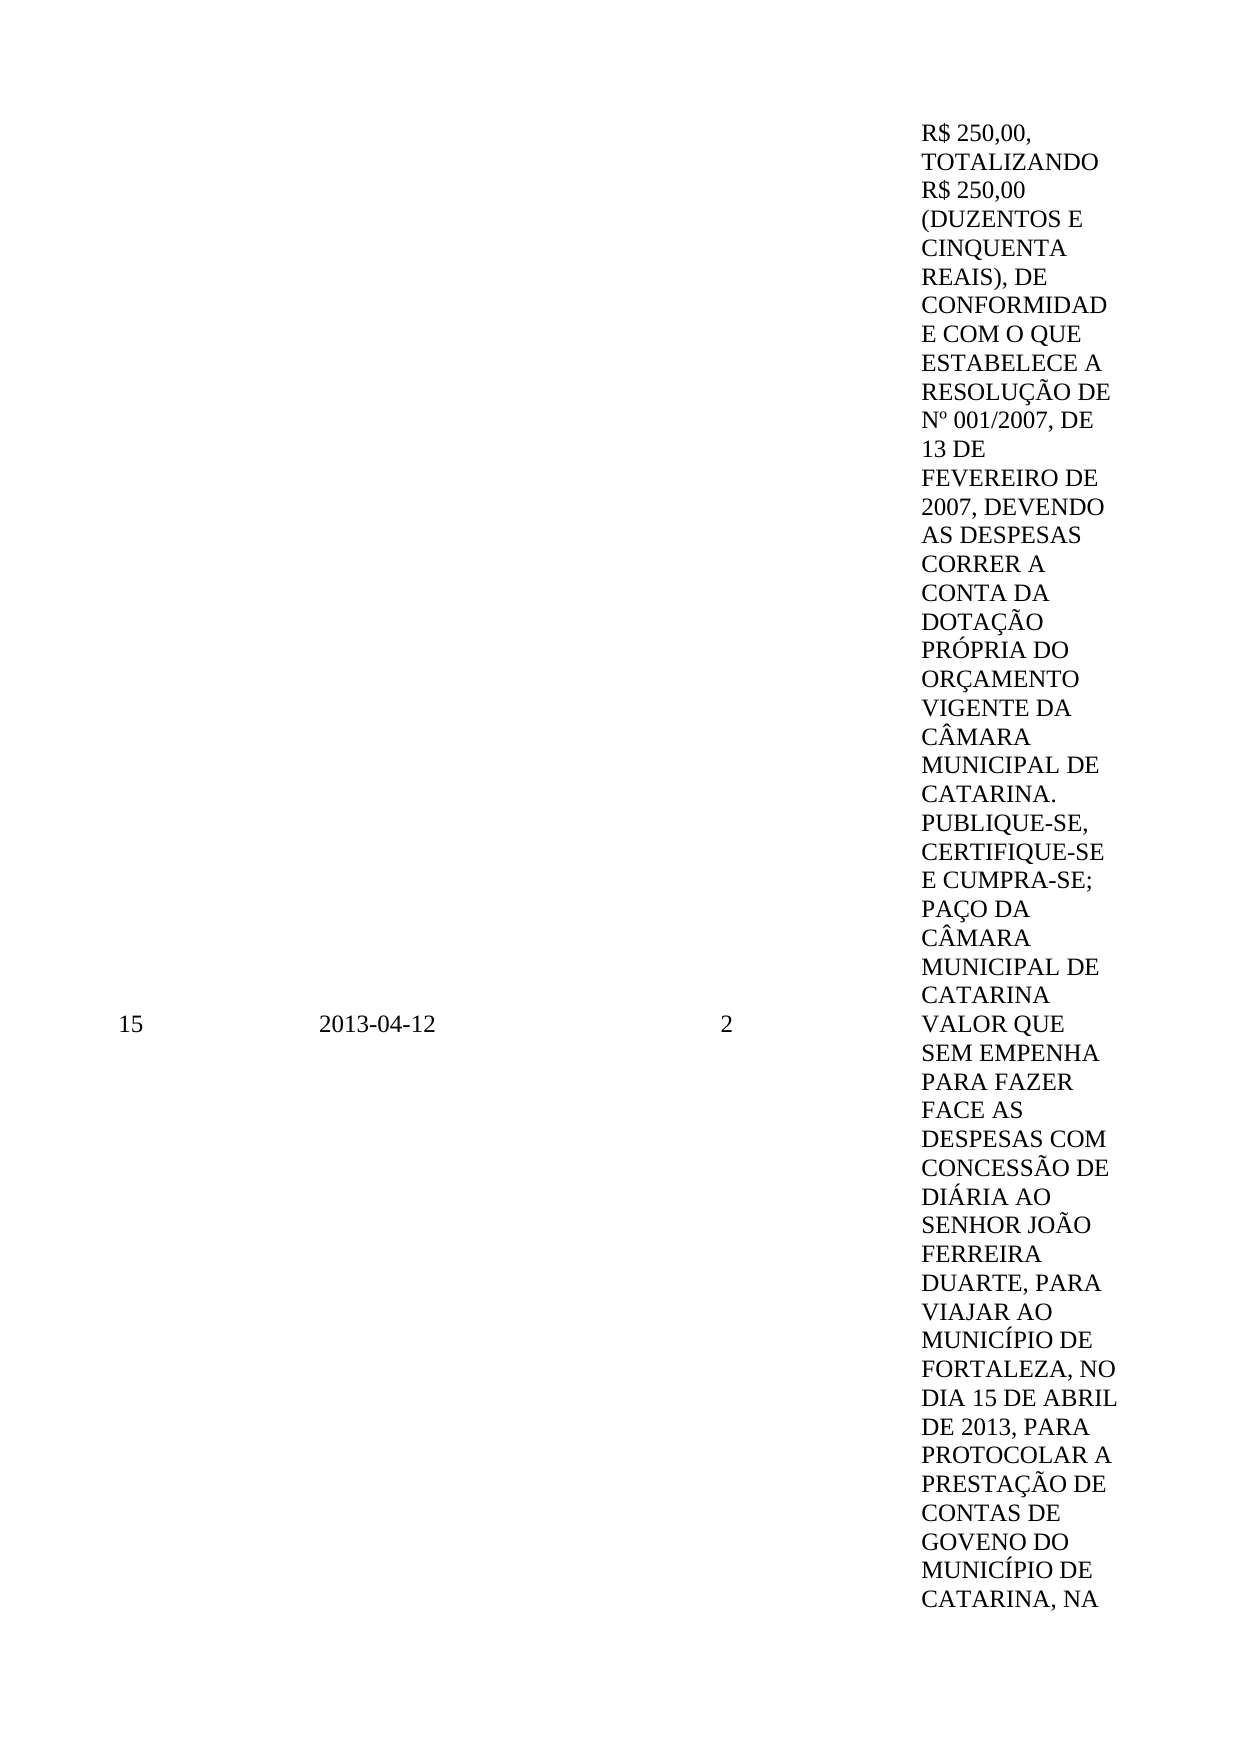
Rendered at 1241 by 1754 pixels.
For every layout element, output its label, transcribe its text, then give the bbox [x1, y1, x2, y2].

table_cell 15 [118, 1009, 319, 1613]
table_cell VALOR QUE SEM EMPENHA PARA FAZER FACE AS DESPESAS COM CONCESSÃO DE DIÁRIA AO SENHOR JOÃO FERREIRA DUARTE, PARA VIAJAR AO MUNICÍPIO DE FORTALEZA, NO DIA 15 DE ABRIL DE 2013, PARA PROTOCOLAR A PRESTAÇÃO DE CONTAS DE GOVENO DO MUNICÍPIO DE CATARINA, NA [921, 1009, 1122, 1613]
table_cell R$ 250,00, TOTALIZANDO R$ 250,00 (DUZENTOS E CINQUENTA REAIS), DE CONFORMIDADE COM O QUE ESTABELECE A RESOLUÇÃO DE Nº 001/2007, DE 13 DE FEVEREIRO DE 2007, DEVENDO AS DESPESAS CORRER A CONTA DA DOTAÇÃO PRÓPRIA DO ORÇAMENTO VIGENTE DA CÂMARA MUNICIPAL DE CATARINA. PUBLIQUE-SE, CERTIFIQUE-SE E CUMPRA-SE; PAÇO DA CÂMARA MUNICIPAL DE CATARINA [921, 118, 1122, 1009]
table_cell 2 [720, 1009, 921, 1613]
table_cell [520, 1009, 720, 1613]
table_cell [118, 118, 319, 1009]
table_cell [520, 118, 720, 1009]
table_cell 2013-04-12 [319, 1009, 519, 1613]
table_cell [720, 118, 921, 1009]
table_cell [319, 118, 519, 1009]
